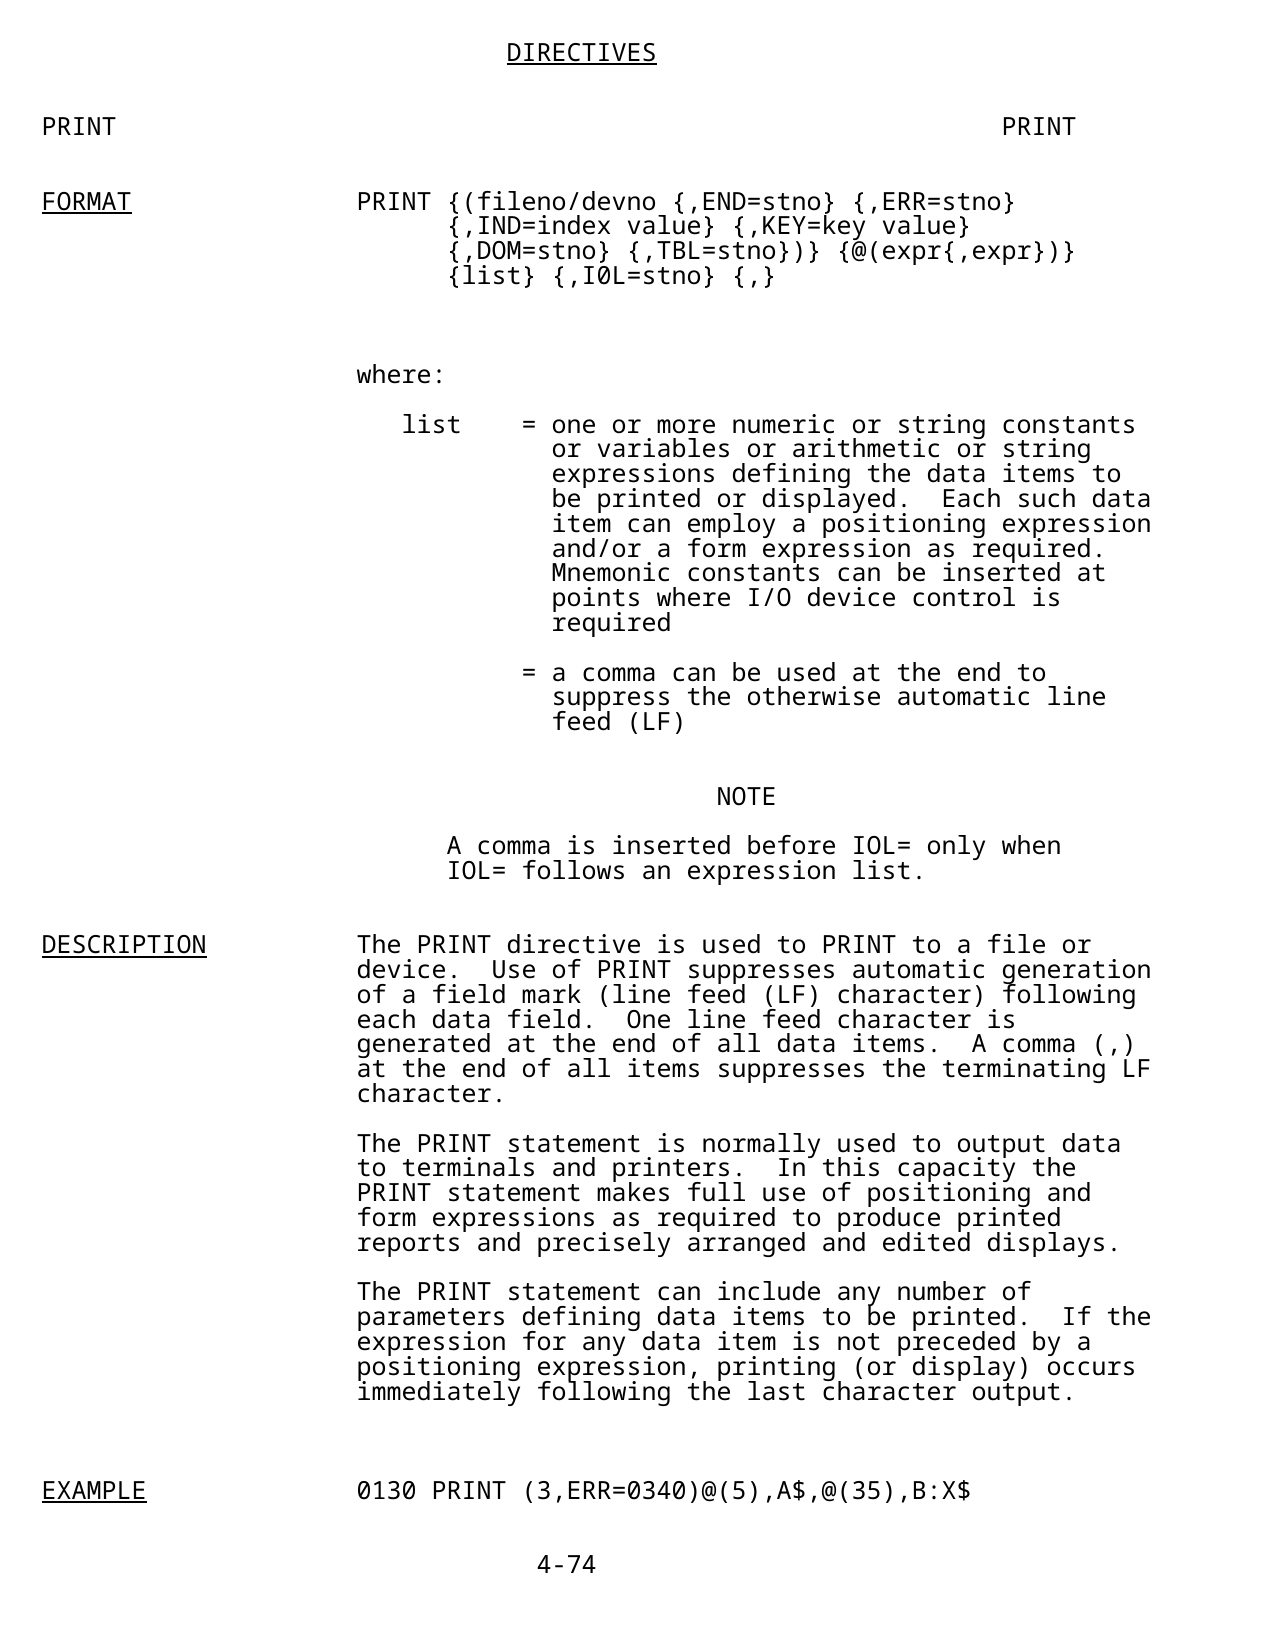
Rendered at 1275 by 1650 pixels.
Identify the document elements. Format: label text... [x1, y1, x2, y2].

text generated at the end of all data items. A comma (,) [41, 1033, 1234, 1058]
text parameters defining data items to be printed. If the [41, 1306, 1234, 1331]
text each data field. One line feed character is [41, 1008, 1234, 1033]
text IOL= follows an expression list. [41, 859, 1234, 884]
text = a comma can be used at the end to [41, 661, 1234, 686]
text {,DOM=stno} {,TBL=stno})} {@(expr{,expr})} [41, 240, 1234, 264]
text The PRINT statement is normally used to output data [41, 1132, 1234, 1157]
text item can employ a positioning expression [41, 512, 1234, 537]
text of a field mark (line feed (LF) character) following [41, 983, 1234, 1008]
text at the end of all items suppresses the terminating LF [41, 1058, 1234, 1083]
text required [41, 612, 1234, 636]
text where: [41, 364, 1234, 388]
text PRINT statement makes full use of positioning and [41, 1182, 1234, 1207]
text reports and precisely arranged and edited displays. [41, 1231, 1234, 1256]
text expression for any data item is not preceded by a [41, 1331, 1234, 1355]
text {list} {,I0L=stno} {,} [41, 264, 1234, 289]
text positioning expression, printing (or display) occurs [41, 1355, 1234, 1380]
text character. [41, 1083, 1234, 1107]
text form expressions as required to produce printed [41, 1207, 1234, 1231]
text A comma is inserted before IOL= only when [41, 835, 1234, 859]
text points where I/O device control is [41, 587, 1234, 612]
text or variables or arithmetic or string [41, 438, 1234, 463]
text Mnemonic constants can be inserted at [41, 562, 1234, 587]
text EXAMPLE 0130 PRINT (3,ERR=0340)@(5),A$,@(35),B:X$ [41, 1479, 1234, 1504]
text DESCRIPTION The PRINT directive is used to PRINT to a file or [41, 934, 1234, 959]
text feed (LF) [41, 711, 1234, 736]
text suppress the otherwise automatic line [41, 686, 1234, 711]
text DIRECTIVES [41, 41, 1234, 66]
text NOTE [41, 785, 1234, 810]
text immediately following the last character output. [41, 1380, 1234, 1405]
text 4-74 [41, 1554, 1234, 1578]
text be printed or displayed. Each such data [41, 488, 1234, 512]
text list = one or more numeric or string constants [41, 413, 1234, 438]
text to terminals and printers. In this capacity the [41, 1157, 1234, 1182]
text The PRINT statement can include any number of [41, 1281, 1234, 1306]
text FORMAT PRINT {(fileno/devno {,END=stno} {,ERR=stno} [41, 190, 1234, 215]
text and/or a form expression as required. [41, 537, 1234, 562]
text PRINT PRINT [41, 116, 1234, 141]
text expressions defining the data items to [41, 463, 1234, 488]
text device. Use of PRINT suppresses automatic generation [41, 959, 1234, 983]
text {,IND=index value} {,KEY=key value} [41, 215, 1234, 240]
